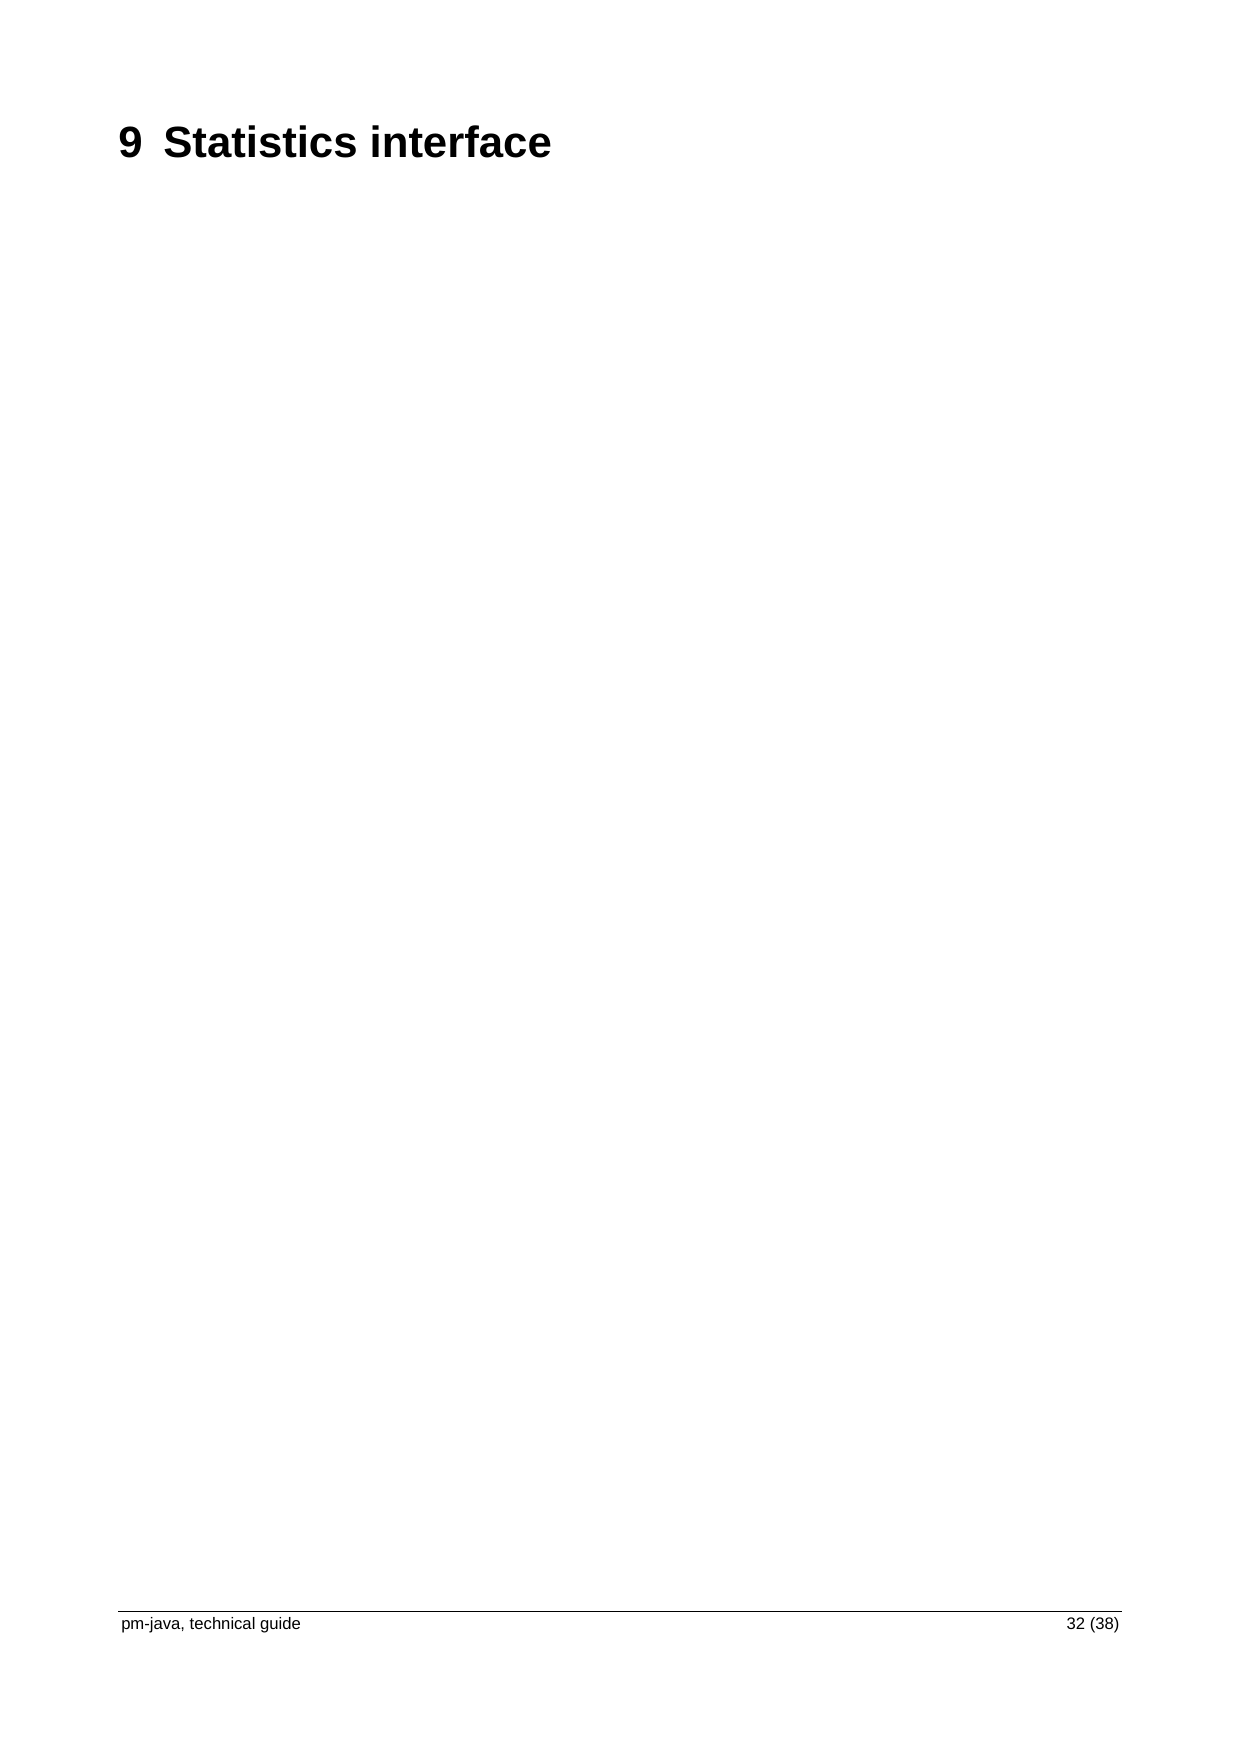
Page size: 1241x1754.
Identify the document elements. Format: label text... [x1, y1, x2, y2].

subtitle Statistics interface [118, 118, 1122, 167]
